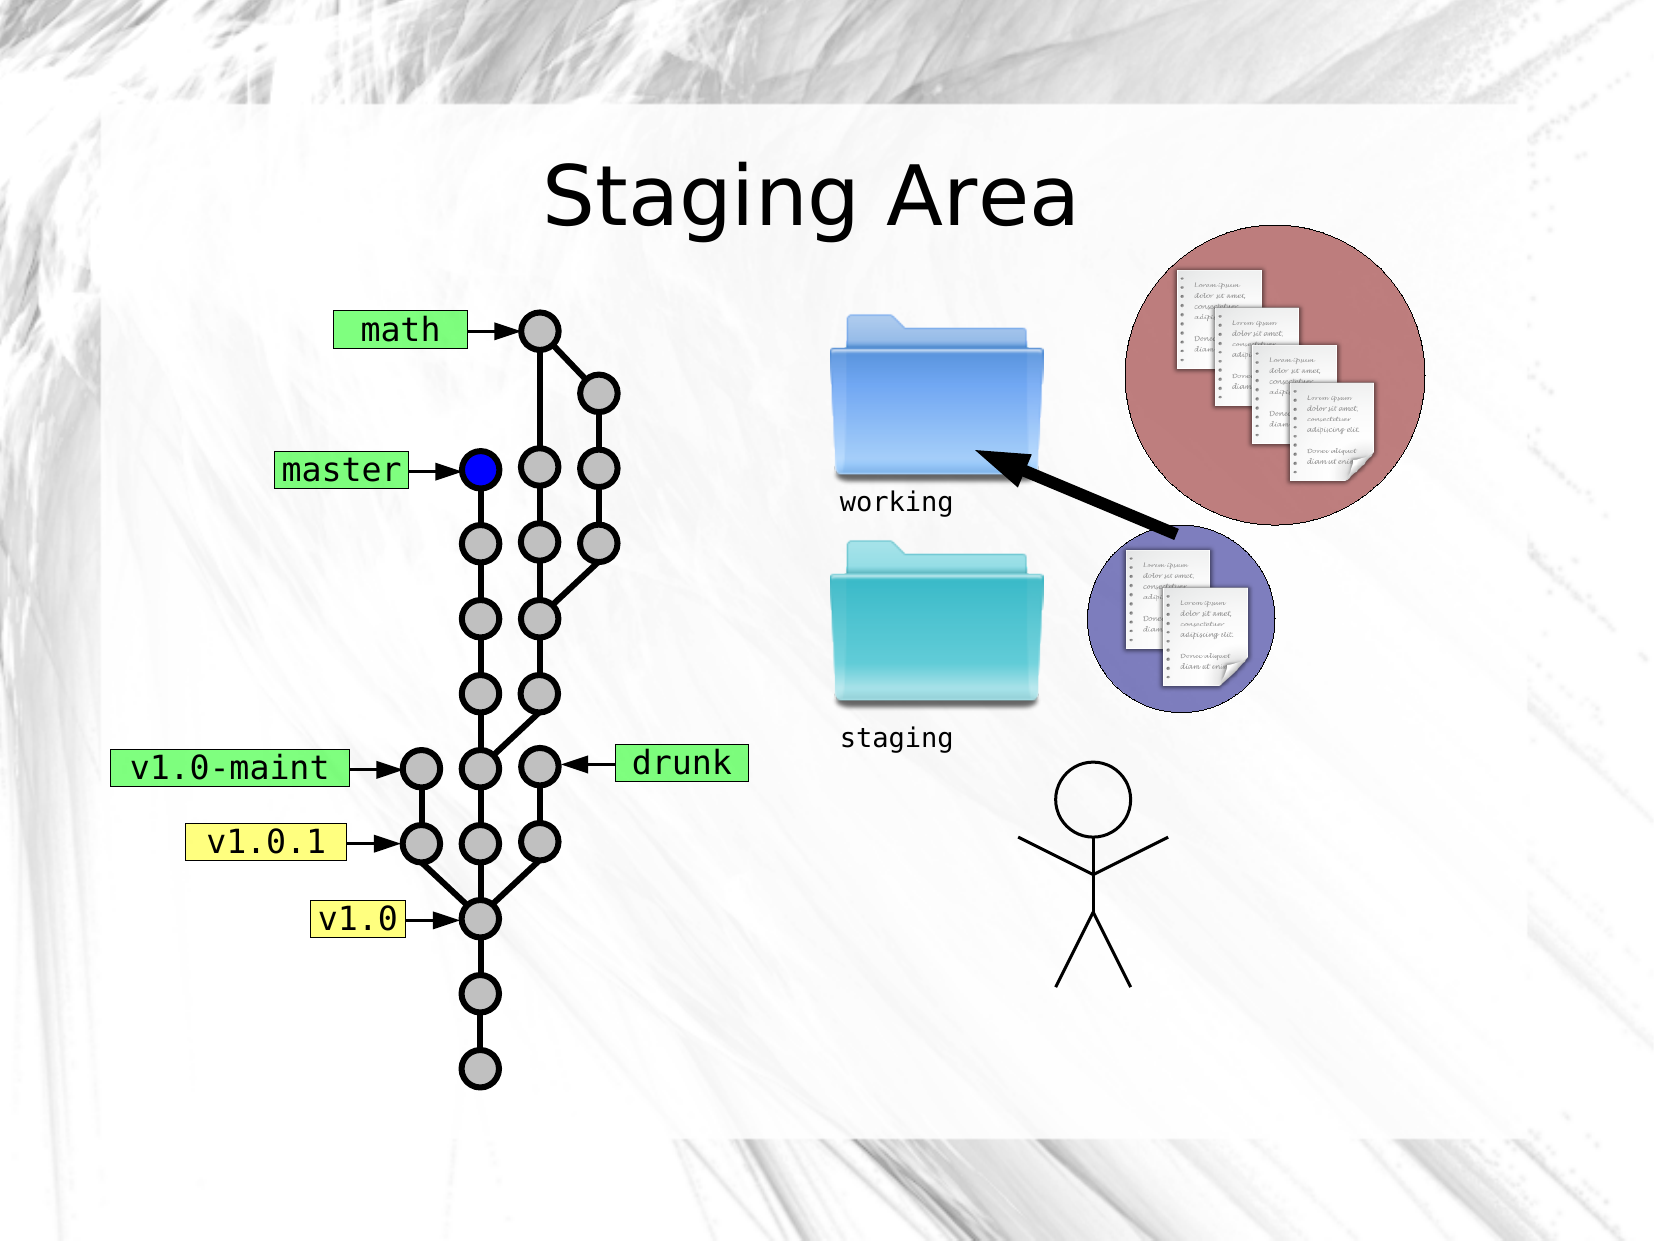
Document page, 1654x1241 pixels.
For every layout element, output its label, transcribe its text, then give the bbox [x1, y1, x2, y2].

picture [0, 0, 1654, 1241]
text_box math [333, 310, 468, 349]
text_box [520, 523, 559, 561]
text_box [521, 823, 559, 861]
text_box [580, 374, 618, 412]
text_box v1.0-maint [110, 749, 350, 787]
title Staging Area [118, 112, 1506, 281]
text_box [461, 825, 500, 863]
text_box [1125, 276, 1374, 526]
text_box [461, 525, 500, 563]
text_box drunk [615, 744, 749, 782]
text_box [520, 600, 559, 638]
text_box [520, 448, 559, 486]
text_box [461, 1050, 500, 1088]
text_box [461, 451, 500, 489]
text_box [520, 675, 559, 713]
text_box [521, 312, 559, 350]
text_box [461, 750, 500, 788]
text_box [1127, 525, 1276, 667]
text_box v1.0.1 [185, 823, 347, 861]
text_box [461, 900, 500, 938]
text_box staging [825, 715, 969, 762]
text_box [461, 675, 500, 713]
text_box [580, 449, 618, 487]
text_box [1176, 225, 1426, 474]
text_box [402, 825, 441, 863]
text_box [402, 750, 441, 788]
text_box [580, 524, 618, 562]
text_box [1087, 556, 1239, 713]
text_box [461, 600, 500, 638]
text_box v1.0 [310, 900, 406, 938]
text_box master [274, 451, 409, 489]
text_box [521, 747, 559, 786]
text_box working [825, 478, 969, 526]
text_box [461, 975, 500, 1013]
